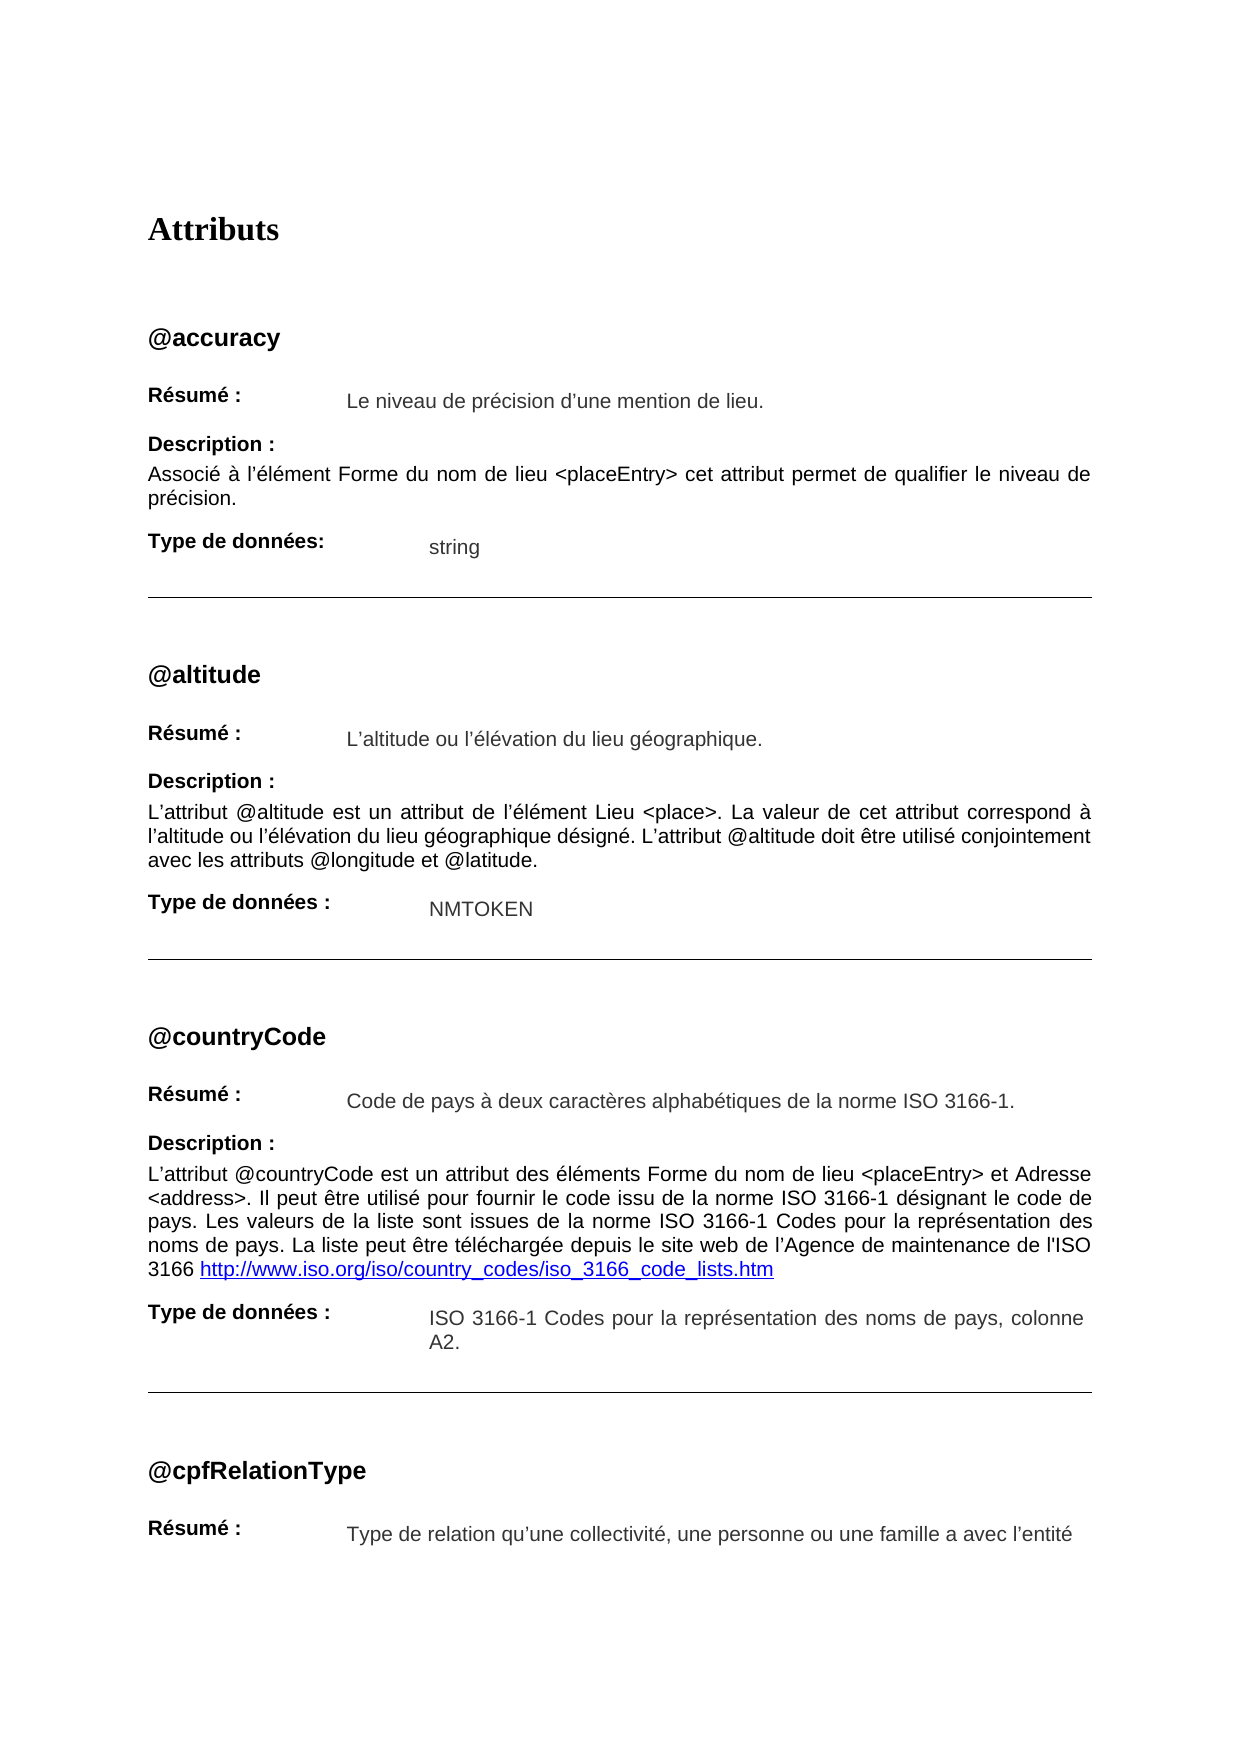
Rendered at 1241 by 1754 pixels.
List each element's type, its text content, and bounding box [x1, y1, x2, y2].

text L’attribut @altitude est un attribut de l’élément Lieu <place>. La valeur de cet attribut correspond à l’altitude ou l’élévation du lieu géographique désigné. L’attribut @altitude doit être utilisé conjointement avec les attributs @longitude et @latitude. [148, 799, 1092, 871]
text Associé à l’élément Forme du nom de lieu <placeEntry> cet attribut permet de qualifier le niveau de précision. [148, 462, 1092, 510]
table_header ISO 3166-1 Codes pour la représentation des noms de pays, colonne A2. [429, 1294, 1085, 1367]
text Description : [148, 1131, 1092, 1155]
text @accuracy [148, 323, 1092, 351]
text Description : [148, 432, 1092, 456]
table_header NMTOKEN [429, 884, 1085, 933]
text @cpfRelationType [148, 1456, 1092, 1484]
table_header Résumé : [136, 1510, 335, 1546]
table_header L’altitude ou l’élévation du lieu géographique. [335, 714, 1085, 763]
text L’attribut @countryCode est un attribut des éléments Forme du nom de lieu <placeEntry> et Adresse <address>. Il peut être utilisé pour fournir le code issu de la norme ISO 3166-1 désignant le code de pays. Les valeurs de la liste sont issues de la norme ISO 3166-1 Codes pour la représentation des noms de pays. La liste peut être téléchargée depuis le site web de l’Agence de maintenance de l'ISO 3166 http://www.iso.org/iso/country_codes/iso_3166_code_lists.htm [148, 1161, 1092, 1281]
table_header Type de données: [148, 522, 429, 571]
table_header Type de données : [148, 884, 429, 933]
table_header string [429, 522, 1085, 571]
table_header Type de données : [148, 1294, 429, 1367]
table_header Résumé : [136, 376, 335, 425]
text Attributs [148, 209, 1092, 248]
text @countryCode [148, 1022, 1092, 1051]
table_header Résumé : [136, 1076, 335, 1125]
table_header Le niveau de précision d’une mention de lieu. [335, 376, 1085, 425]
table_header Code de pays à deux caractères alphabétiques de la norme ISO 3166-1. [335, 1076, 1085, 1125]
table_header Résumé : [136, 714, 335, 763]
text @altitude [148, 660, 1092, 689]
table_header Type de relation qu’une collectivité, une personne ou une famille a avec l’entité [335, 1510, 1085, 1546]
text Description : [148, 769, 1092, 793]
